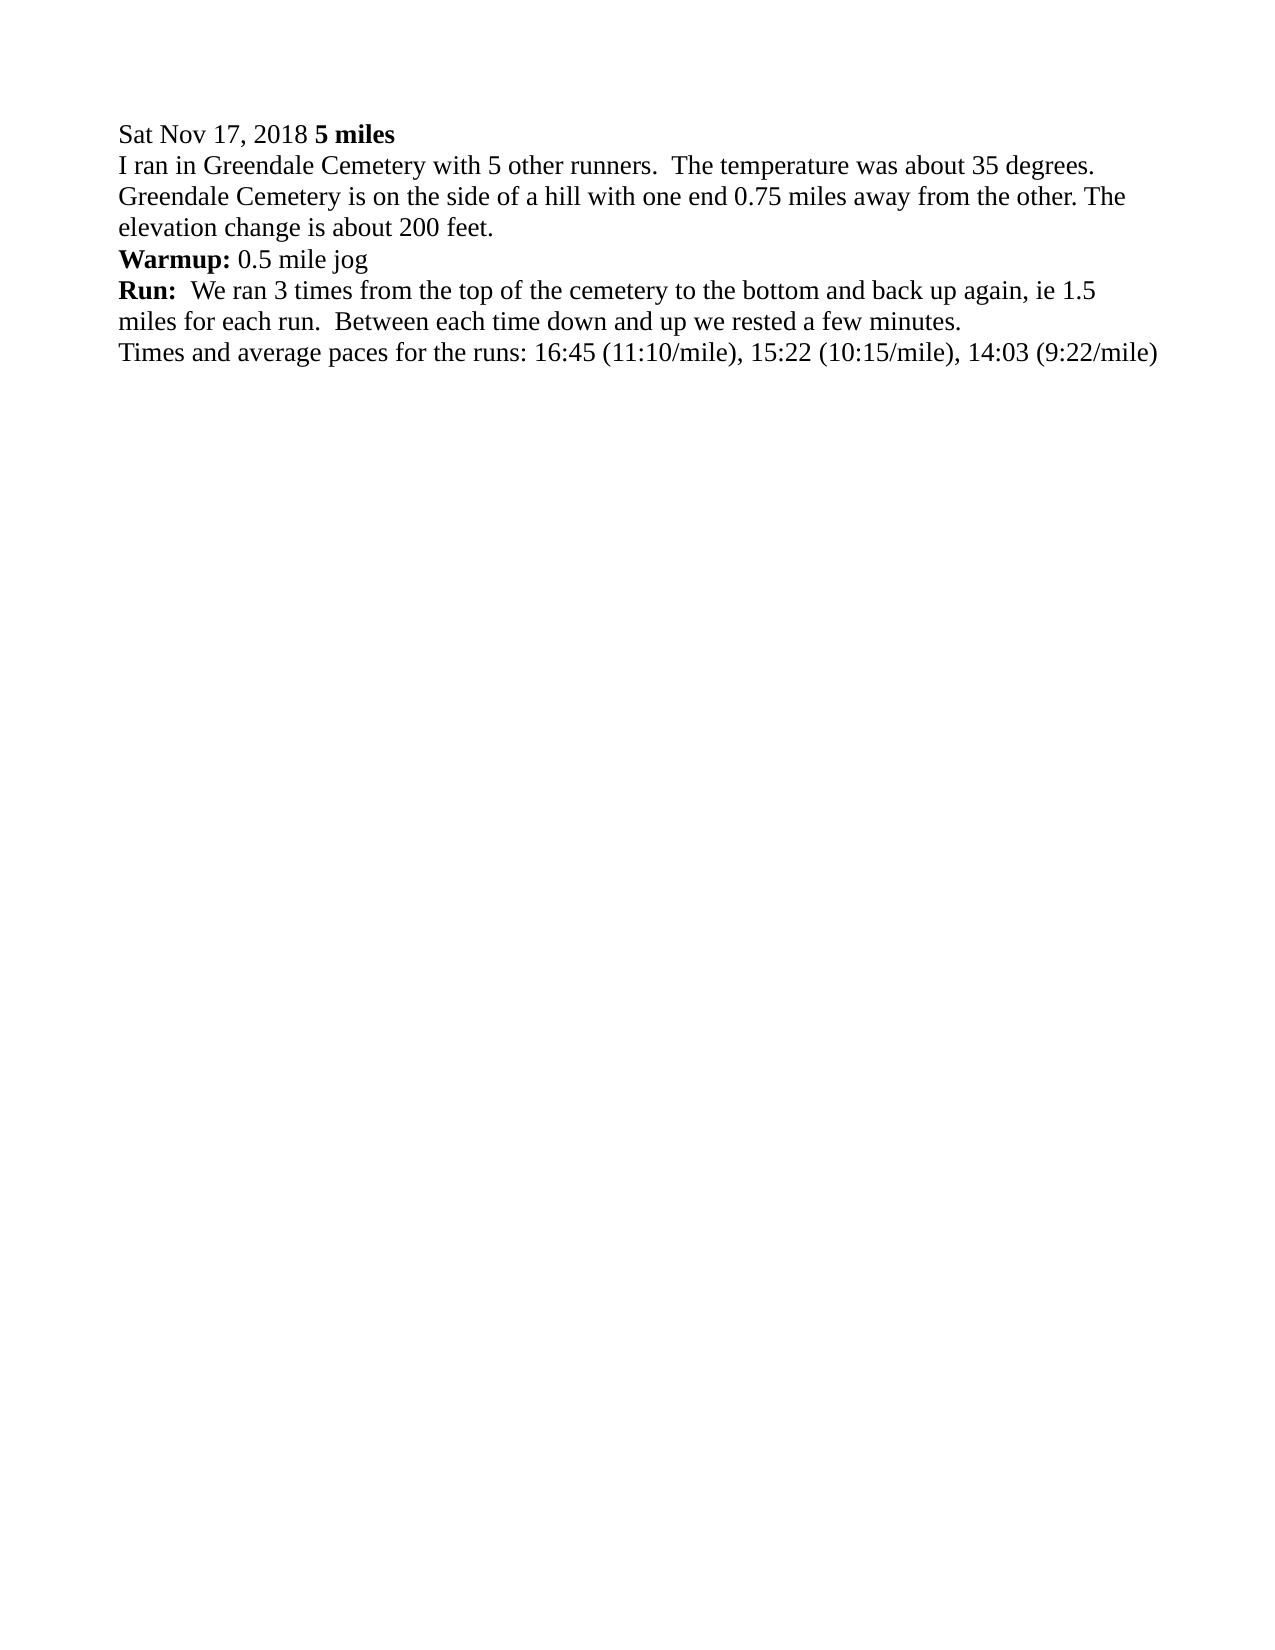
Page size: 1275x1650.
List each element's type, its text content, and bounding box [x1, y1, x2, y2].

text Warmup: 0.5 mile jog [118, 243, 1161, 274]
text Times and average paces for the runs: 16:45 (11:10/mile), 15:22 (10:15/mile), 14:03 (9:22/mile) [118, 336, 1161, 367]
text Run: We ran 3 times from the top of the cemetery to the bottom and back up again, ie 1.5 miles for each run. Between each time down and up we rested a few minutes. [118, 274, 1161, 336]
text Sat Nov 17, 2018 5 miles [118, 118, 1161, 149]
text I ran in Greendale Cemetery with 5 other runners. The temperature was about 35 degrees. [118, 149, 1161, 180]
text Greendale Cemetery is on the side of a hill with one end 0.75 miles away from the other. The elevation change is about 200 feet. [118, 180, 1161, 243]
